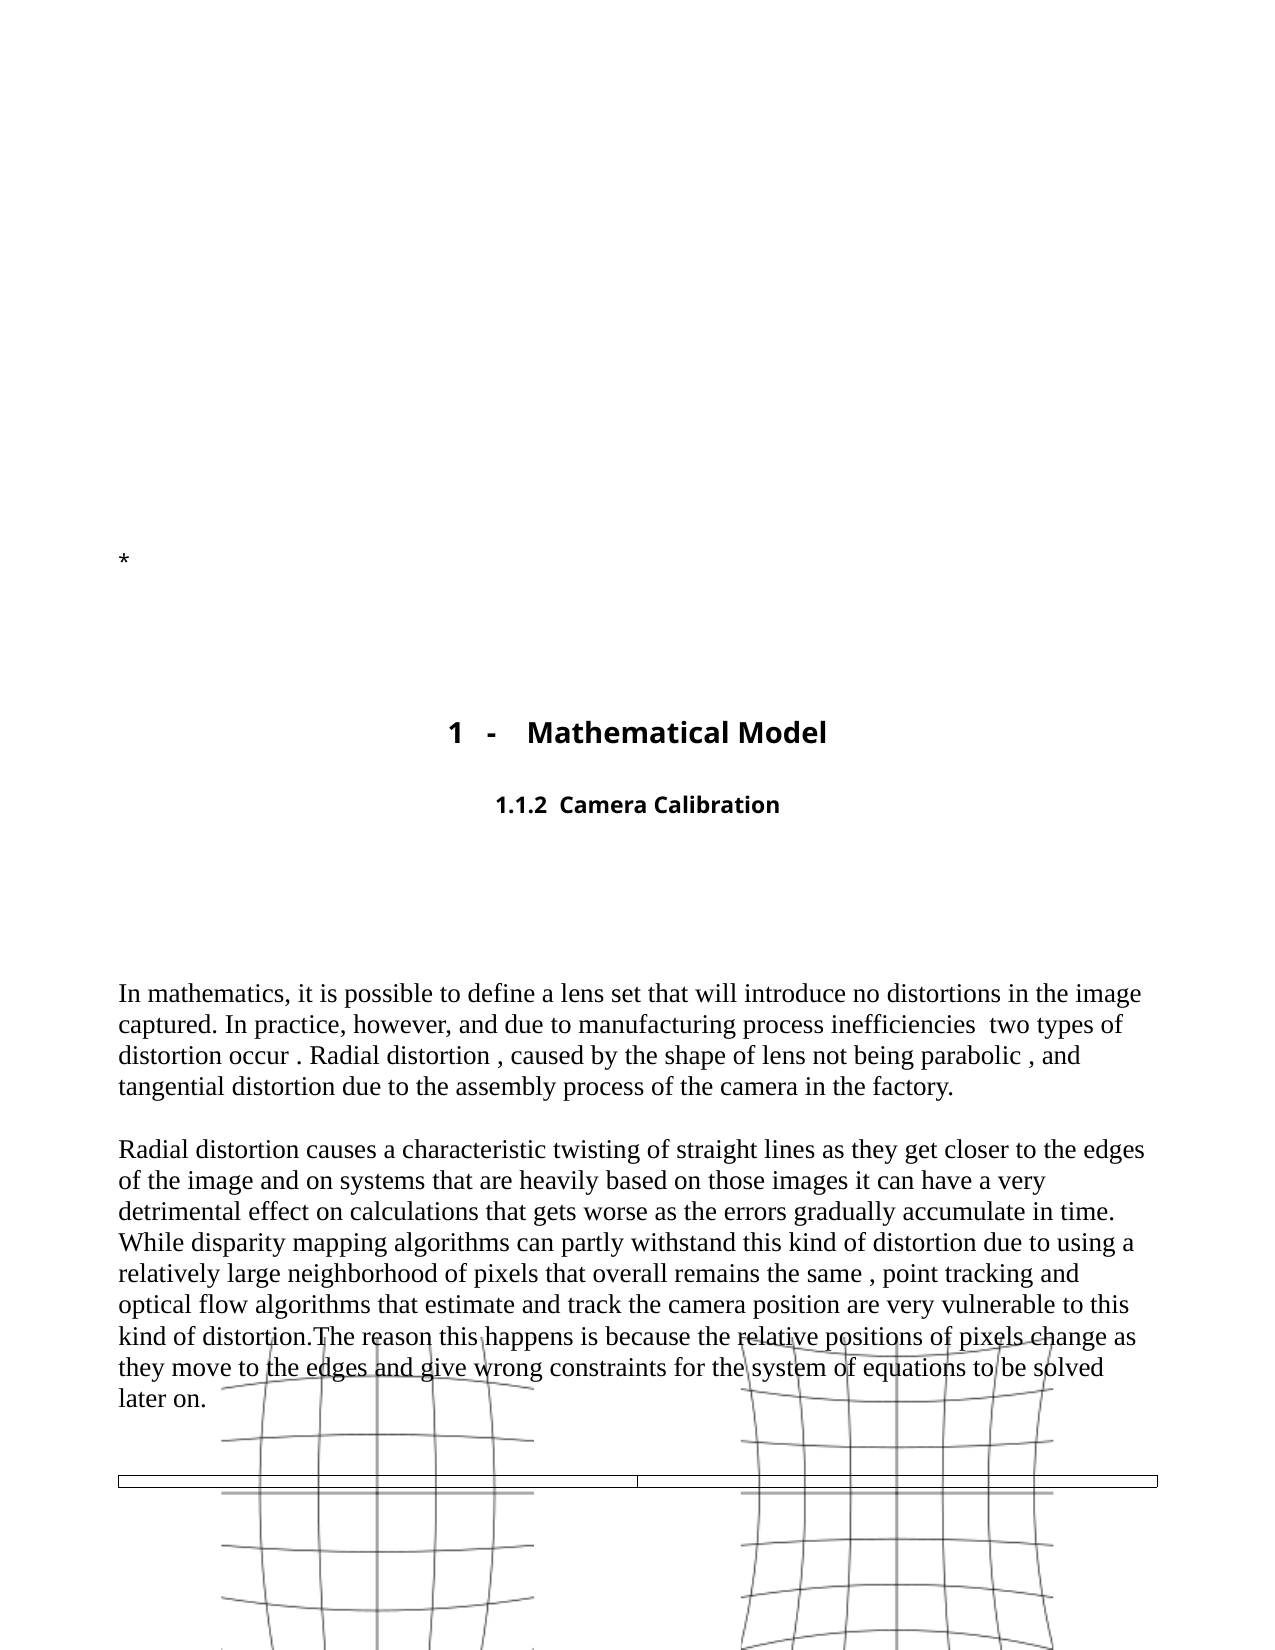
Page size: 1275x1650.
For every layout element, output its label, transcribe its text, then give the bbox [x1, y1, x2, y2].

picture [740, 1337, 1054, 1650]
table_header [1054, 1476, 1157, 1487]
table_header [638, 1476, 740, 1487]
text In mathematics, it is possible to define a lens set that will introduce no distortions in the image captured. In practice, however, and due to manufacturing process inefficiencies two types of distortion occur . Radial distortion , caused by the shape of lens not being parabolic , and tangential distortion due to the assembly process of the camera in the factory. [118, 977, 1157, 1102]
picture [221, 1337, 534, 1650]
text 1.1.2 Camera Calibration [118, 789, 1157, 820]
text 1 - Mathematical Model [118, 712, 1157, 752]
table_header [119, 1476, 221, 1487]
text * [118, 547, 1157, 576]
table_header [534, 1476, 637, 1487]
text Radial distortion causes a characteristic twisting of straight lines as they get closer to the edges of the image and on systems that are heavily based on those images it can have a very detrimental effect on calculations that gets worse as the errors gradually accumulate in time. While disparity mapping algorithms can partly withstand this kind of distortion due to using a relatively large neighborhood of pixels that overall remains the same , point tracking and optical flow algorithms that estimate and track the camera position are very vulnerable to this kind of distortion.The reason this happens is because the relative positions of pixels change as they move to the edges and give wrong constraints for the system of equations to be solved later on. [118, 1133, 1157, 1413]
